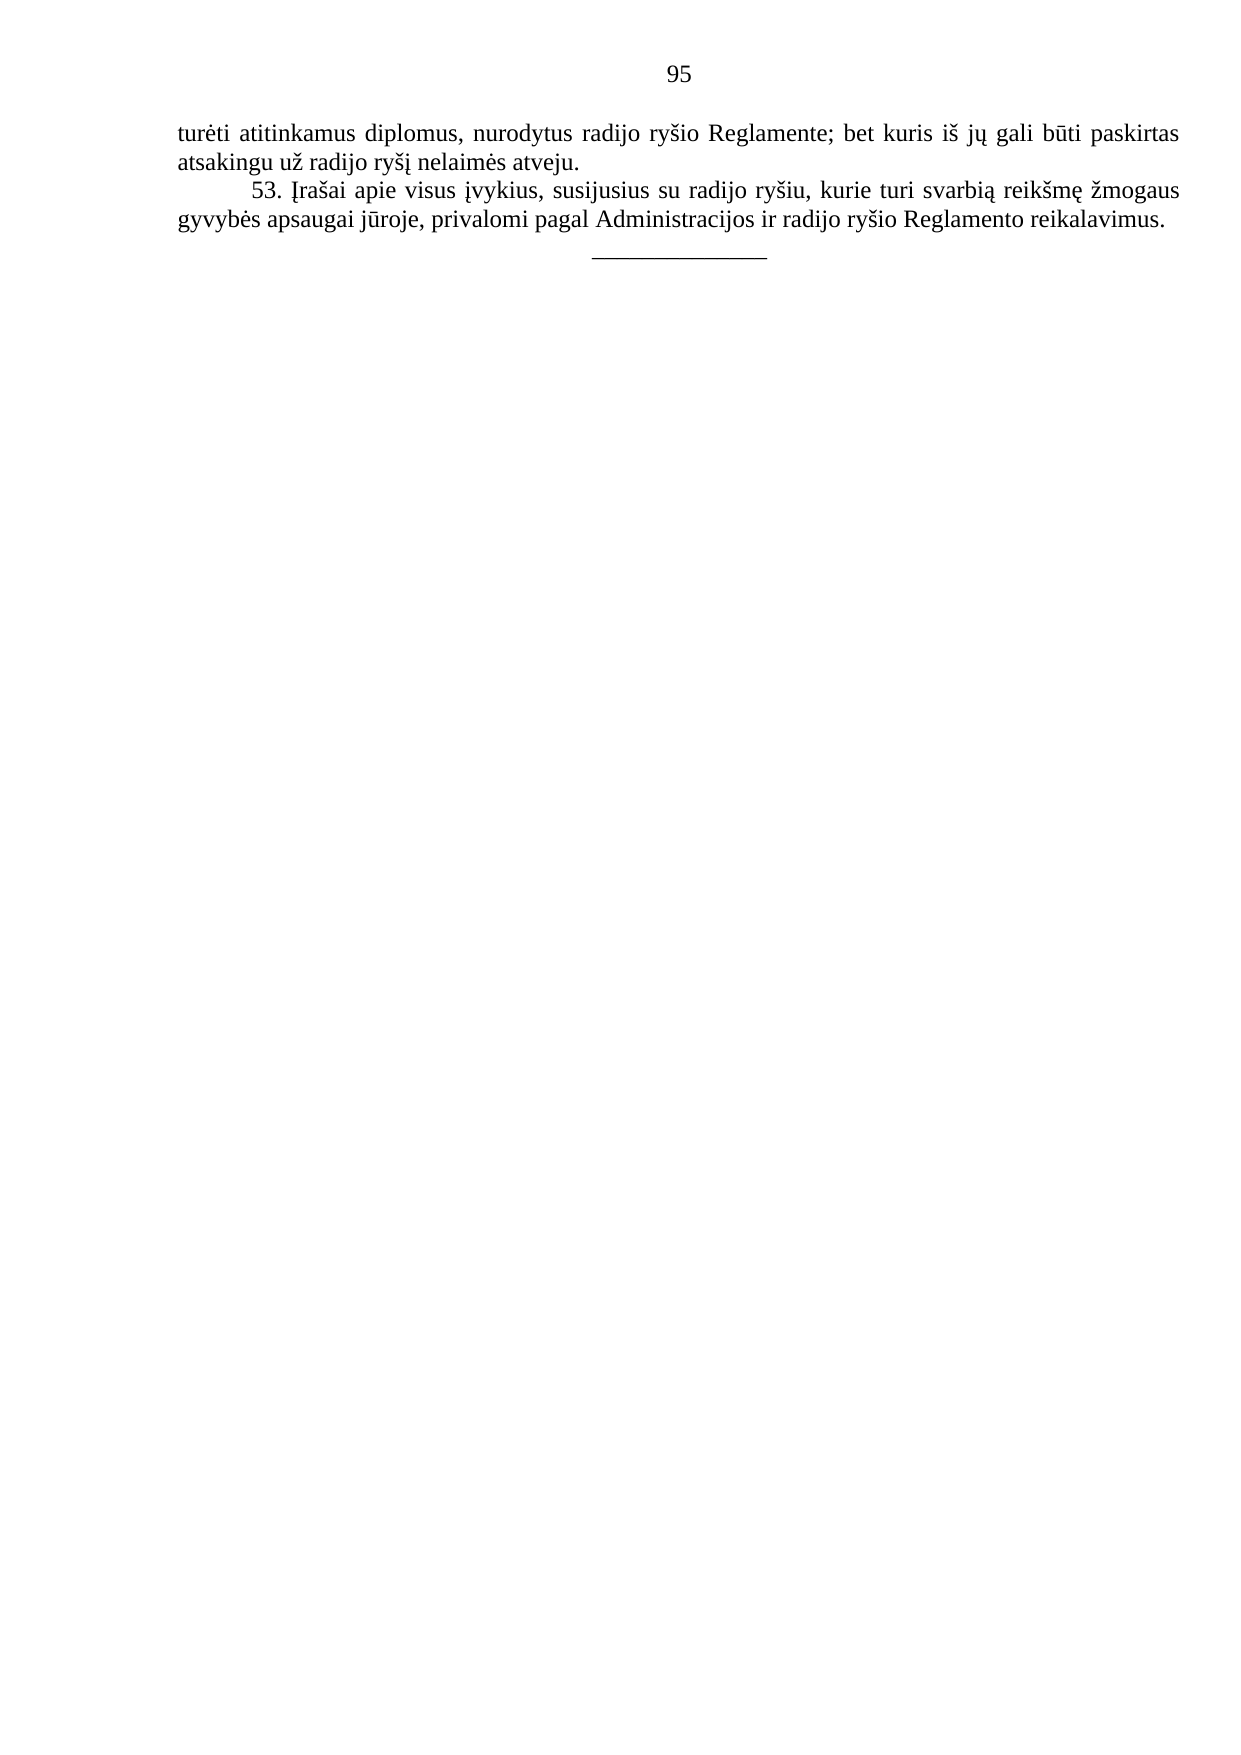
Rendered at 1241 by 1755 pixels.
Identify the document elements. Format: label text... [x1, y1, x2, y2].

text 53. Įrašai apie visus įvykius, susijusius su radijo ryšiu, kurie turi svarbią reikšmę žmogaus gyvybės apsaugai jūroje, privalomi pagal Administracijos ir radijo ryšio Reglamento reikalavimus. [177, 176, 1181, 233]
text turėti atitinkamus diplomus, nurodytus radijo ryšio Reglamente; bet kuris iš jų gali būti paskirtas atsakingu už radijo ryšį nelaimės atveju. [177, 118, 1181, 176]
text ______________ [177, 233, 1181, 262]
